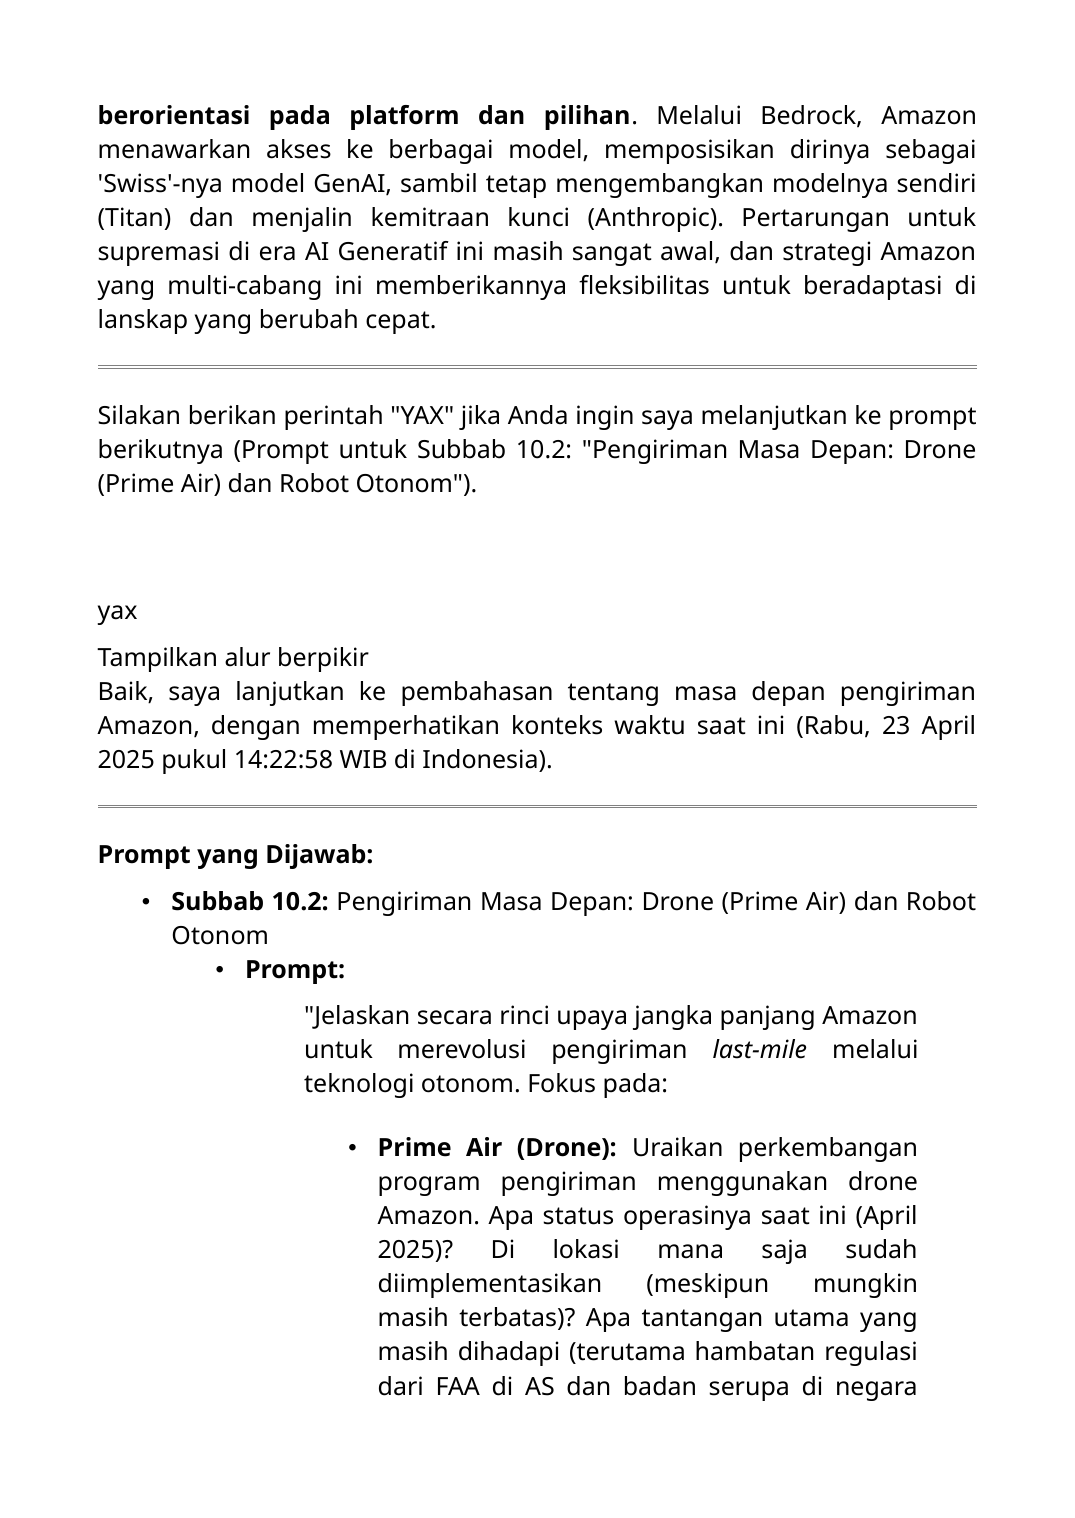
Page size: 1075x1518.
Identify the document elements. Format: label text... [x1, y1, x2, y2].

list Prime Air (Drone): Uraikan perkembangan program pengiriman menggunakan drone Amazon. Apa status operasinya saat ini (April 2025)? Di lokasi mana saja sudah diimplementasikan (meskipun mungkin masih terbatas)? Apa tantangan utama yang masih dihadapi (terutama hambatan regulasi dari FAA di AS dan badan serupa di negara [348, 1130, 918, 1402]
text Prompt yang Dijawab: [97, 837, 977, 871]
text Silakan berikan perintah "YAX" jika Anda ingin saya melanjutkan ke prompt berikutnya (Prompt untuk Subbab 10.2: "Pengiriman Masa Depan: Drone (Prime Air) dan Robot Otonom"). [97, 397, 977, 499]
text yax [97, 593, 977, 627]
list "Jelaskan secara rinci upaya jangka panjang Amazon untuk merevolusi pengiriman last-mile melalui teknologi otonom. Fokus pada: [274, 998, 918, 1100]
text Tampilkan alur berpikir [97, 639, 977, 673]
list Prompt: [215, 951, 977, 986]
text berorientasi pada platform dan pilihan. Melalui Bedrock, Amazon menawarkan akses ke berbagai model, memposisikan dirinya sebagai 'Swiss'-nya model GenAI, sambil tetap mengembangkan modelnya sendiri (Titan) dan menjalin kemitraan kunci (Anthropic). Pertarungan untuk supremasi di era AI Generatif ini masih sangat awal, dan strategi Amazon yang multi-cabang ini memberikannya fleksibilitas untuk beradaptasi di lanskap yang berubah cepat. [97, 97, 977, 336]
text Baik, saya lanjutkan ke pembahasan tentang masa depan pengiriman Amazon, dengan memperhatikan konteks waktu saat ini (Rabu, 23 April 2025 pukul 14:22:58 WIB di Indonesia). [97, 673, 977, 775]
list Subbab 10.2: Pengiriman Masa Depan: Drone (Prime Air) dan Robot Otonom [142, 883, 977, 951]
